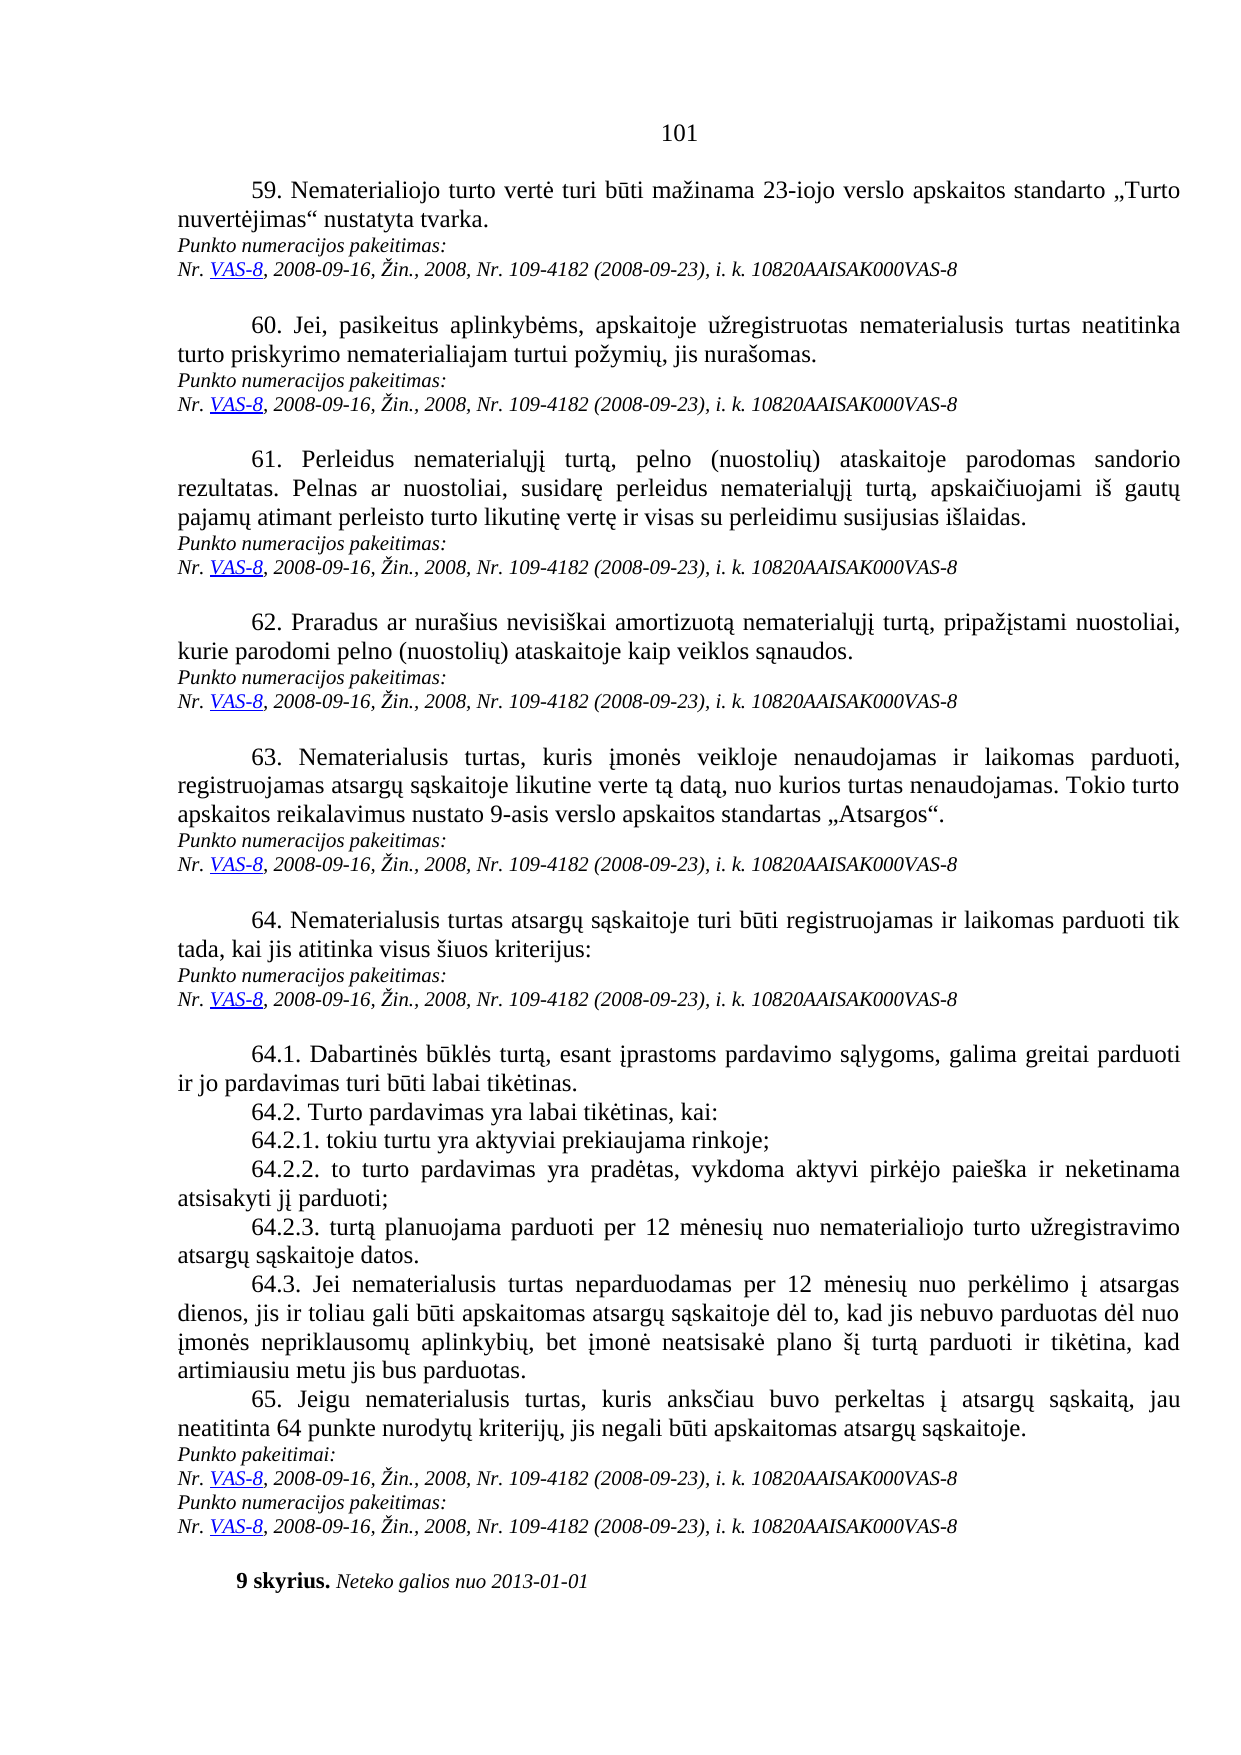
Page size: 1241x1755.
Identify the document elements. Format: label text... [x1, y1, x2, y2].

text Nr. VAS-8, 2008-09-16, Žin., 2008, Nr. 109-4182 (2008-09-23), i. k. 10820AAISAK000VAS-8 [177, 257, 1181, 281]
text 64.2.3. turtą planuojama parduoti per 12 mėnesių nuo nematerialiojo turto užregistravimo atsargų sąskaitoje datos. [177, 1212, 1181, 1269]
text Nr. VAS-8, 2008-09-16, Žin., 2008, Nr. 109-4182 (2008-09-23), i. k. 10820AAISAK000VAS-8 [177, 689, 1181, 713]
text 62. Praradus ar nurašius nevisiškai amortizuotą nematerialųjį turtą, pripažįstami nuostoliai, kurie parodomi pelno (nuostolių) ataskaitoje kaip veiklos sąnaudos. [177, 607, 1181, 665]
text 9 skyrius. Neteko galios nuo 2013-01-01 [177, 1567, 1181, 1593]
text Punkto pakeitimai: [177, 1442, 1181, 1466]
text 64. Nematerialusis turtas atsargų sąskaitoje turi būti registruojamas ir laikomas parduoti tik tada, kai jis atitinka visus šiuos kriterijus: [177, 905, 1181, 962]
text Punkto numeracijos pakeitimas: [177, 665, 1181, 689]
text Punkto numeracijos pakeitimas: [177, 962, 1181, 987]
text 65. Jeigu nematerialusis turtas, kuris anksčiau buvo perkeltas į atsargų sąskaitą, jau neatitinta 64 punkte nurodytų kriterijų, jis negali būti apskaitomas atsargų sąskaitoje. [177, 1384, 1181, 1442]
text 64.3. Jei nematerialusis turtas neparduodamas per 12 mėnesių nuo perkėlimo į atsargas dienos, jis ir toliau gali būti apskaitomas atsargų sąskaitoje dėl to, kad jis nebuvo parduotas dėl nuo įmonės nepriklausomų aplinkybių, bet įmonė neatsisakė plano šį turtą parduoti ir tikėtina, kad artimiausiu metu jis bus parduotas. [177, 1269, 1181, 1384]
text Nr. VAS-8, 2008-09-16, Žin., 2008, Nr. 109-4182 (2008-09-23), i. k. 10820AAISAK000VAS-8 [177, 1466, 1181, 1490]
text 60. Jei, pasikeitus aplinkybėms, apskaitoje užregistruotas nematerialusis turtas neatitinka turto priskyrimo nematerialiajam turtui požymių, jis nurašomas. [177, 310, 1181, 367]
text 64.2.2. to turto pardavimas yra pradėtas, vykdoma aktyvi pirkėjo paieška ir neketinama atsisakyti jį parduoti; [177, 1154, 1181, 1212]
text Nr. VAS-8, 2008-09-16, Žin., 2008, Nr. 109-4182 (2008-09-23), i. k. 10820AAISAK000VAS-8 [177, 1514, 1181, 1538]
text 61. Perleidus nematerialųjį turtą, pelno (nuostolių) ataskaitoje parodomas sandorio rezultatas. Pelnas ar nuostoliai, susidarę perleidus nematerialųjį turtą, apskaičiuojami iš gautų pajamų atimant perleisto turto likutinę vertę ir visas su perleidimu susijusias išlaidas. [177, 444, 1181, 531]
text Nr. VAS-8, 2008-09-16, Žin., 2008, Nr. 109-4182 (2008-09-23), i. k. 10820AAISAK000VAS-8 [177, 392, 1181, 416]
text 64.2.1. tokiu turtu yra aktyviai prekiaujama rinkoje; [177, 1126, 1181, 1154]
text Nr. VAS-8, 2008-09-16, Žin., 2008, Nr. 109-4182 (2008-09-23), i. k. 10820AAISAK000VAS-8 [177, 852, 1181, 876]
text Punkto numeracijos pakeitimas: [177, 531, 1181, 555]
text Punkto numeracijos pakeitimas: [177, 828, 1181, 852]
text Punkto numeracijos pakeitimas: [177, 233, 1181, 257]
text Nr. VAS-8, 2008-09-16, Žin., 2008, Nr. 109-4182 (2008-09-23), i. k. 10820AAISAK000VAS-8 [177, 987, 1181, 1011]
text Punkto numeracijos pakeitimas: [177, 1490, 1181, 1514]
text 64.2. Turto pardavimas yra labai tikėtinas, kai: [177, 1097, 1181, 1126]
text 63. Nematerialusis turtas, kuris įmonės veikloje nenaudojamas ir laikomas parduoti, registruojamas atsargų sąskaitoje likutine verte tą datą, nuo kurios turtas nenaudojamas. Tokio turto apskaitos reikalavimus nustato 9-asis verslo apskaitos standartas „Atsargos“. [177, 742, 1181, 828]
text Punkto numeracijos pakeitimas: [177, 367, 1181, 392]
text 59. Nematerialiojo turto vertė turi būti mažinama 23-iojo verslo apskaitos standarto „Turto nuvertėjimas“ nustatyta tvarka. [177, 176, 1181, 233]
text Nr. VAS-8, 2008-09-16, Žin., 2008, Nr. 109-4182 (2008-09-23), i. k. 10820AAISAK000VAS-8 [177, 555, 1181, 579]
text 64.1. Dabartinės būklės turtą, esant įprastoms pardavimo sąlygoms, galima greitai parduoti ir jo pardavimas turi būti labai tikėtinas. [177, 1039, 1181, 1097]
